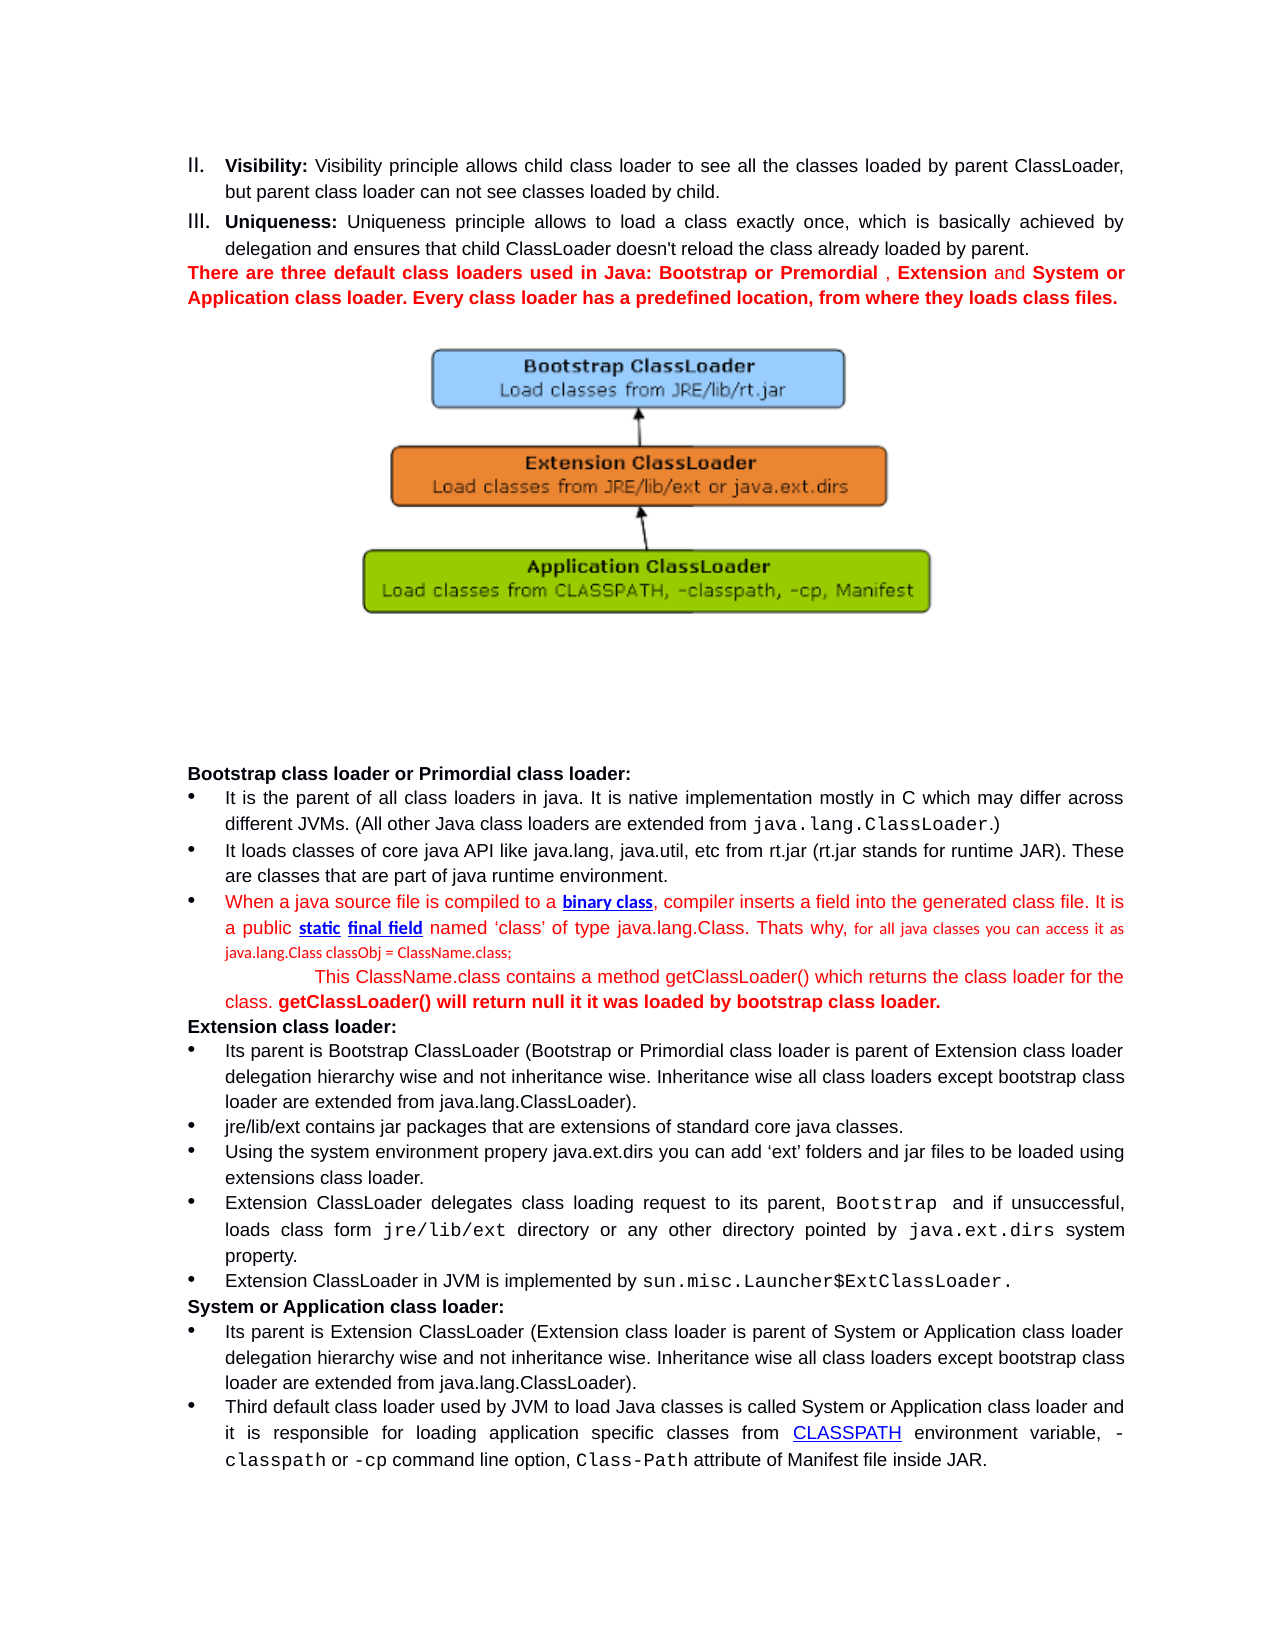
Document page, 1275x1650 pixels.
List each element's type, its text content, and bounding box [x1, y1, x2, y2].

list Visibility: Visibility principle allows child class loader to see all the classes loaded by parent ClassLoader, but parent class loader can not see classes loaded by child. [187, 150, 1125, 203]
list Extension class loader: [150, 1015, 1125, 1037]
list It loads classes of core java API like java.lang, java.util, etc from rt.jar (rt.jar stands for runtime JAR). These are classes that are part of java runtime environment. [187, 839, 1125, 887]
list jre/lib/ext contains jar packages that are extensions of standard core java classes. [187, 1116, 1125, 1138]
list Uniqueness: Uniqueness principle allows to load a class exactly once, which is basically achieved by delegation and ensures that child ClassLoader doesn't reload the class already loaded by parent. [187, 206, 1125, 259]
list Its parent is Bootstrap ClassLoader (Bootstrap or Primordial class loader is parent of Extension class loader delegation hierarchy wise and not inheritance wise. Inheritance wise all class loaders except bootstrap class loader are extended from java.lang.ClassLoader). [187, 1040, 1125, 1112]
list Its parent is Extension ClassLoader (Extension class loader is parent of System or Application class loader delegation hierarchy wise and not inheritance wise. Inheritance wise all class loaders except bootstrap class loader are extended from java.lang.ClassLoader). [187, 1321, 1125, 1393]
list It is the parent of all class loaders in java. It is native implementation mostly in C which may differ across different JVMs. (All other Java class loaders are extended from java.lang.ClassLoader.) [187, 787, 1125, 836]
list Extension ClassLoader delegates class loading request to its parent, Bootstrap and if unsuccessful, loads class form jre/lib/ext directory or any other directory pointed by java.ext.dirs system property. [187, 1192, 1125, 1266]
list Third default class loader used by JVM to load Java classes is called System or Application class loader and it is responsible for loading application specific classes from CLASSPATH environment variable, -classpath or -cp command line option, Class-Path attribute of Manifest file inside JAR. [187, 1396, 1125, 1472]
list This ClassName.class contains a method getClassLoader() which returns the class loader for the class. getClassLoader() will return null it it was loaded by bootstrap class loader. [187, 966, 1125, 1012]
list There are three default class loaders used in Java: Bootstrap or Premordial , Extension and System or Application class loader. Every class loader has a predefined location, from where they loads class files. [150, 262, 1125, 308]
list System or Application class loader: [150, 1296, 1125, 1318]
list Extension ClassLoader in JVM is implemented by sun.misc.Launcher$ExtClassLoader. [187, 1269, 1125, 1293]
list Using the system environment propery java.ext.dirs you can add ‘ext’ folders and jar files to be loaded using extensions class loader. [187, 1141, 1125, 1189]
list Bootstrap class loader or Primordial class loader: [150, 762, 1125, 784]
picture [325, 311, 951, 639]
list When a java source file is compiled to a binary class, compiler inserts a field into the generated class file. It is a public static final field named ‘class’ of type java.lang.Class. Thats why, for all java classes you can access it as java.lang.Class classObj = ClassName.class; [187, 890, 1125, 963]
